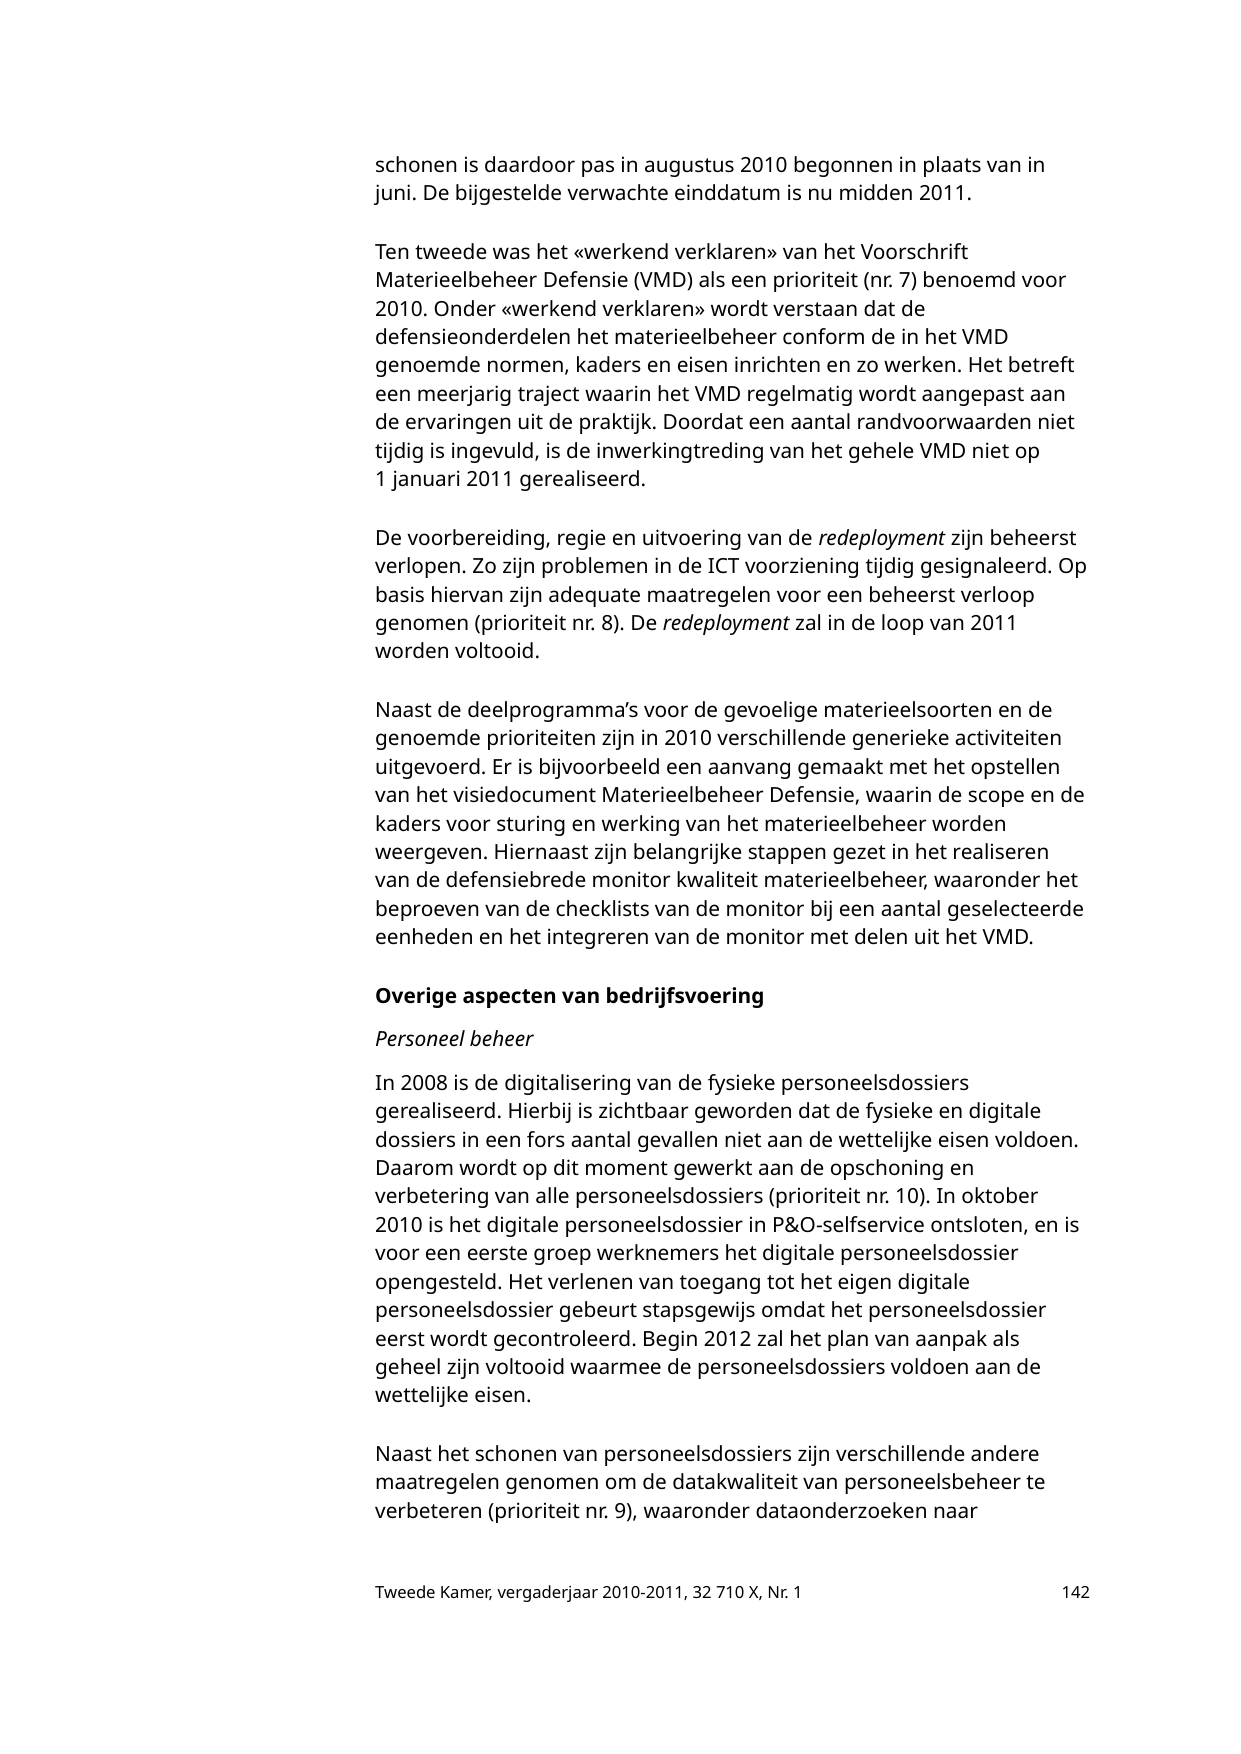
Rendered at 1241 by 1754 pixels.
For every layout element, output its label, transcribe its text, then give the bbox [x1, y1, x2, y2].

text Overige aspecten van bedrijfsvoering [375, 981, 1090, 1009]
text Personeel beheer [375, 1024, 1090, 1053]
text Ten tweede was het «werkend verklaren» van het Voorschrift Materieelbeheer Defensie (VMD) als een prioriteit (nr. 7) benoemd voor 2010. Onder «werkend verklaren» wordt verstaan dat de defensieonderdelen het materieelbeheer conform de in het VMD genoemde normen, kaders en eisen inrichten en zo werken. Het betreft een meerjarig traject waarin het VMD regelmatig wordt aangepast aan de ervaringen uit de praktijk. Doordat een aantal randvoorwaarden niet tijdig is ingevuld, is de inwerkingtreding van het gehele VMD niet op 1 januari 2011 gerealiseerd. [375, 237, 1090, 493]
text schonen is daardoor pas in augustus 2010 begonnen in plaats van in juni. De bijgestelde verwachte einddatum is nu midden 2011. [375, 150, 1090, 207]
text In 2008 is de digitalisering van de fysieke personeelsdossiers gerealiseerd. Hierbij is zichtbaar geworden dat de fysieke en digitale dossiers in een fors aantal gevallen niet aan de wettelijke eisen voldoen. Daarom wordt op dit moment gewerkt aan de opschoning en verbetering van alle personeelsdossiers (prioriteit nr. 10). In oktober 2010 is het digitale personeelsdossier in P&O-selfservice ontsloten, en is voor een eerste groep werknemers het digitale personeelsdossier opengesteld. Het verlenen van toegang tot het eigen digitale personeelsdossier gebeurt stapsgewijs omdat het personeelsdossier eerst wordt gecontroleerd. Begin 2012 zal het plan van aanpak als geheel zijn voltooid waarmee de personeelsdossiers voldoen aan de wettelijke eisen. [375, 1068, 1090, 1409]
text Naast de deelprogramma’s voor de gevoelige materieelsoorten en de genoemde prioriteiten zijn in 2010 verschillende generieke activiteiten uitgevoerd. Er is bijvoorbeeld een aanvang gemaakt met het opstellen van het visiedocument Materieelbeheer Defensie, waarin de scope en de kaders voor sturing en werking van het materieelbeheer worden weergeven. Hiernaast zijn belangrijke stappen gezet in het realiseren van de defensiebrede monitor kwaliteit materieelbeheer, waaronder het beproeven van de checklists van de monitor bij een aantal geselecteerde eenheden en het integreren van de monitor met delen uit het VMD. [375, 695, 1090, 951]
text Naast het schonen van personeelsdossiers zijn verschillende andere maatregelen genomen om de datakwaliteit van personeelsbeheer te verbeteren (prioriteit nr. 9), waaronder dataonderzoeken naar [375, 1439, 1090, 1524]
text De voorbereiding, regie en uitvoering van de redeployment zijn beheerst verlopen. Zo zijn problemen in de ICT voorziening tijdig gesignaleerd. Op basis hiervan zijn adequate maatregelen voor een beheerst verloop genomen (prioriteit nr. 8). De redeployment zal in de loop van 2011 worden voltooid. [375, 523, 1090, 665]
